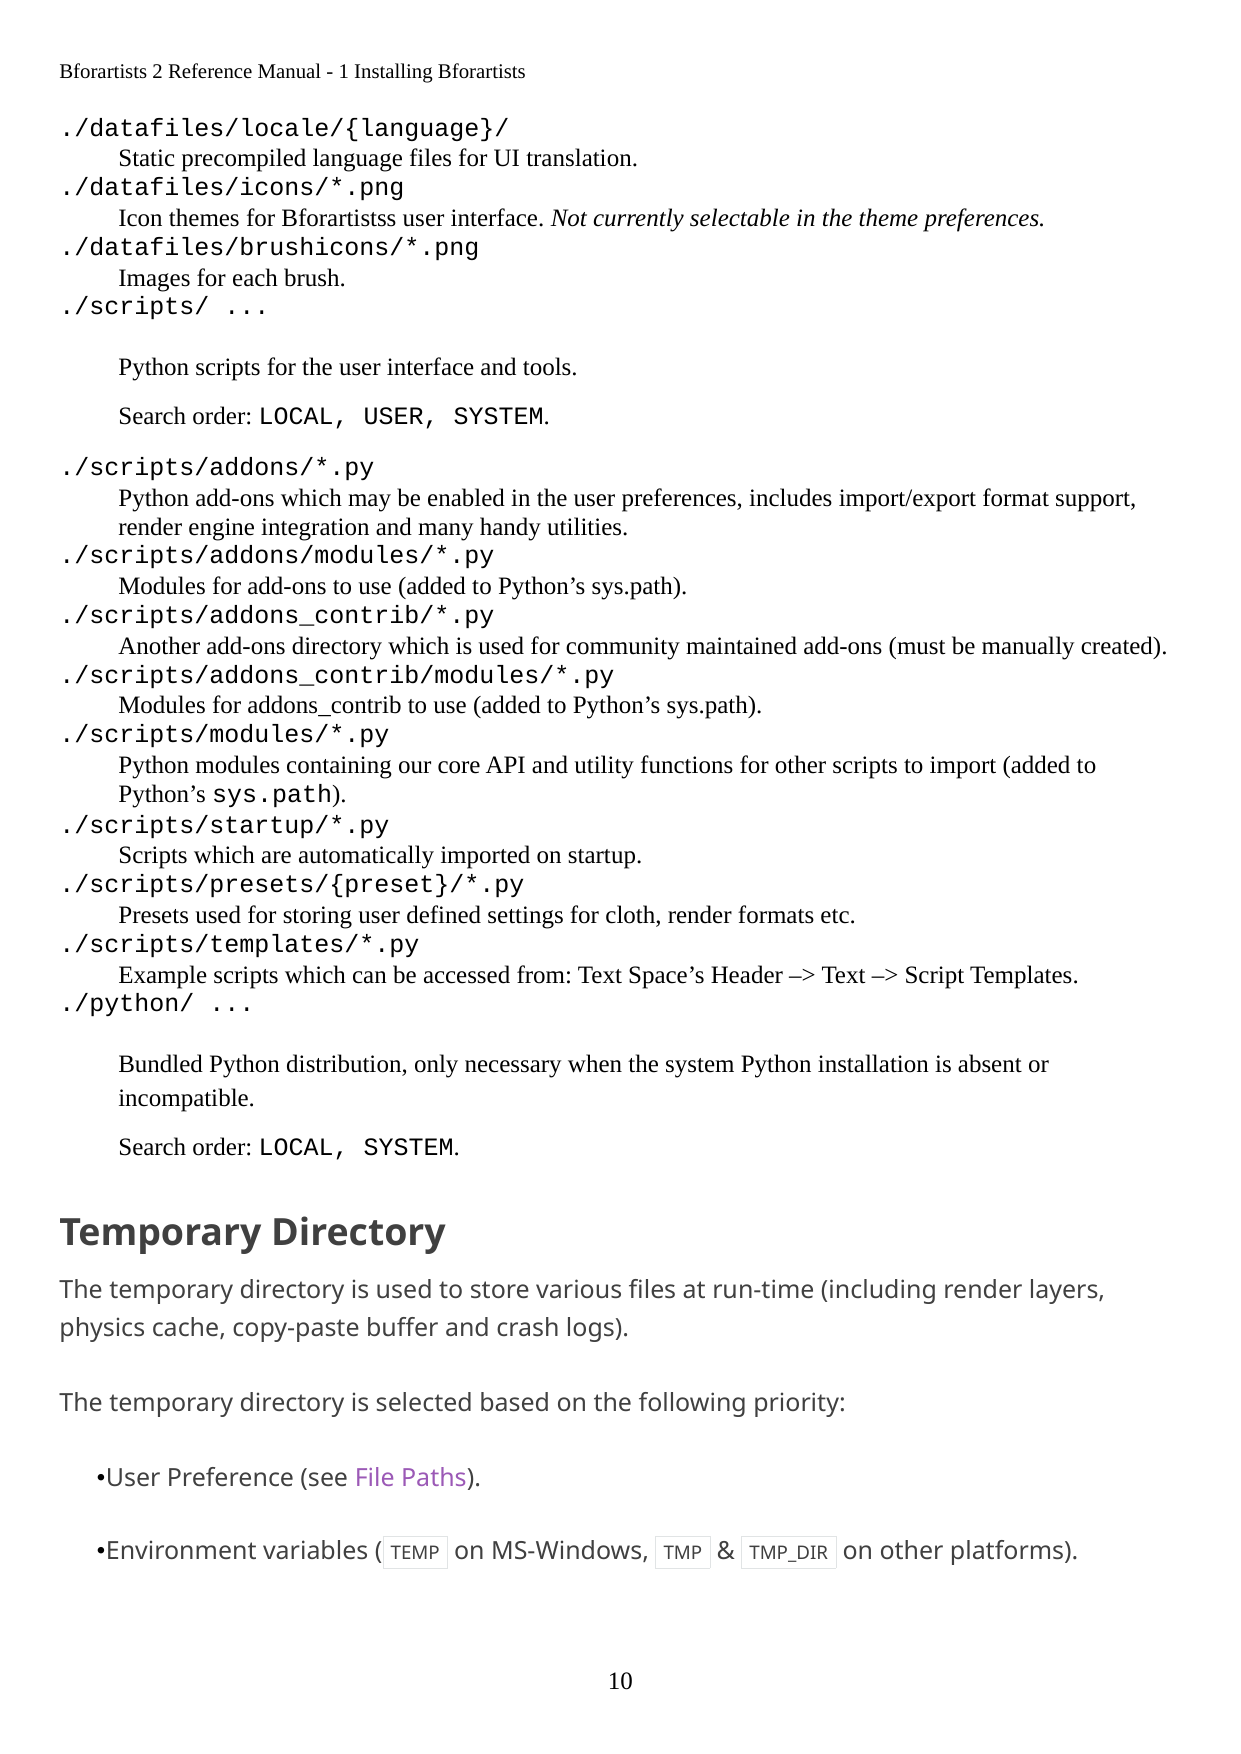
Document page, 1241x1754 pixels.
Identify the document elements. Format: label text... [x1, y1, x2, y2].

subtitle ./scripts/addons/*.py [59, 452, 1181, 483]
list User Preference (see File Paths). [97, 1456, 1181, 1493]
subtitle ./scripts/presets/{preset}/*.py [59, 869, 1181, 900]
subtitle ./datafiles/icons/*.png [59, 172, 1181, 203]
text Search order: LOCAL, SYSTEM. [118, 1132, 1181, 1163]
text The temporary directory is selected based on the following priority: [59, 1381, 1181, 1418]
subtitle ./scripts/addons/modules/*.py [59, 541, 1181, 571]
subtitle ./python/ ... [59, 988, 1181, 1019]
subtitle ./datafiles/locale/{language}/ [59, 113, 1181, 143]
list Modules for addons_contrib to use (added to Python’s sys.path). [118, 691, 1181, 719]
list Environment variables (TEMP on MS-Windows, TMP & TMP_DIR on other platforms). [97, 1531, 1181, 1568]
subtitle ./scripts/ ... [59, 291, 1181, 322]
list Another add-ons directory which is used for community maintained add-ons (must be manually created). [118, 631, 1181, 660]
text Python scripts for the user interface and tools. [118, 352, 1181, 380]
list Modules for add-ons to use (added to Python’s sys.path). [118, 571, 1181, 600]
text Search order: LOCAL, USER, SYSTEM. [118, 401, 1181, 432]
subtitle ./scripts/addons_contrib/modules/*.py [59, 660, 1181, 691]
list Static precompiled language files for UI translation. [118, 143, 1181, 172]
subtitle ./scripts/templates/*.py [59, 929, 1181, 960]
subtitle ./scripts/modules/*.py [59, 719, 1181, 750]
list Icon themes for Bforartistss user interface. Not currently selectable in the theme preferences. [118, 203, 1181, 232]
subtitle ./scripts/addons_contrib/*.py [59, 600, 1181, 631]
subtitle ./datafiles/brushicons/*.png [59, 232, 1181, 263]
list Images for each brush. [118, 263, 1181, 291]
list Python modules containing our core API and utility functions for other scripts to import (added to Python’s sys.path). [118, 750, 1181, 810]
list Python add-ons which may be enabled in the user preferences, includes import/export format support, render engine integration and many handy utilities. [118, 483, 1181, 541]
subtitle Temporary Directory [59, 1205, 1181, 1256]
text The temporary directory is used to store various files at run-time (including render layers, physics cache, copy-paste buffer and crash logs). [59, 1268, 1181, 1343]
text Bundled Python distribution, only necessary when the system Python installation is absent or incompatible. [118, 1049, 1181, 1112]
list Presets used for storing user defined settings for cloth, render formats etc. [118, 900, 1181, 929]
list Scripts which are automatically imported on startup. [118, 841, 1181, 869]
list Example scripts which can be accessed from: Text Space’s Header –> Text –> Script Templates. [118, 960, 1181, 988]
subtitle ./scripts/startup/*.py [59, 810, 1181, 841]
